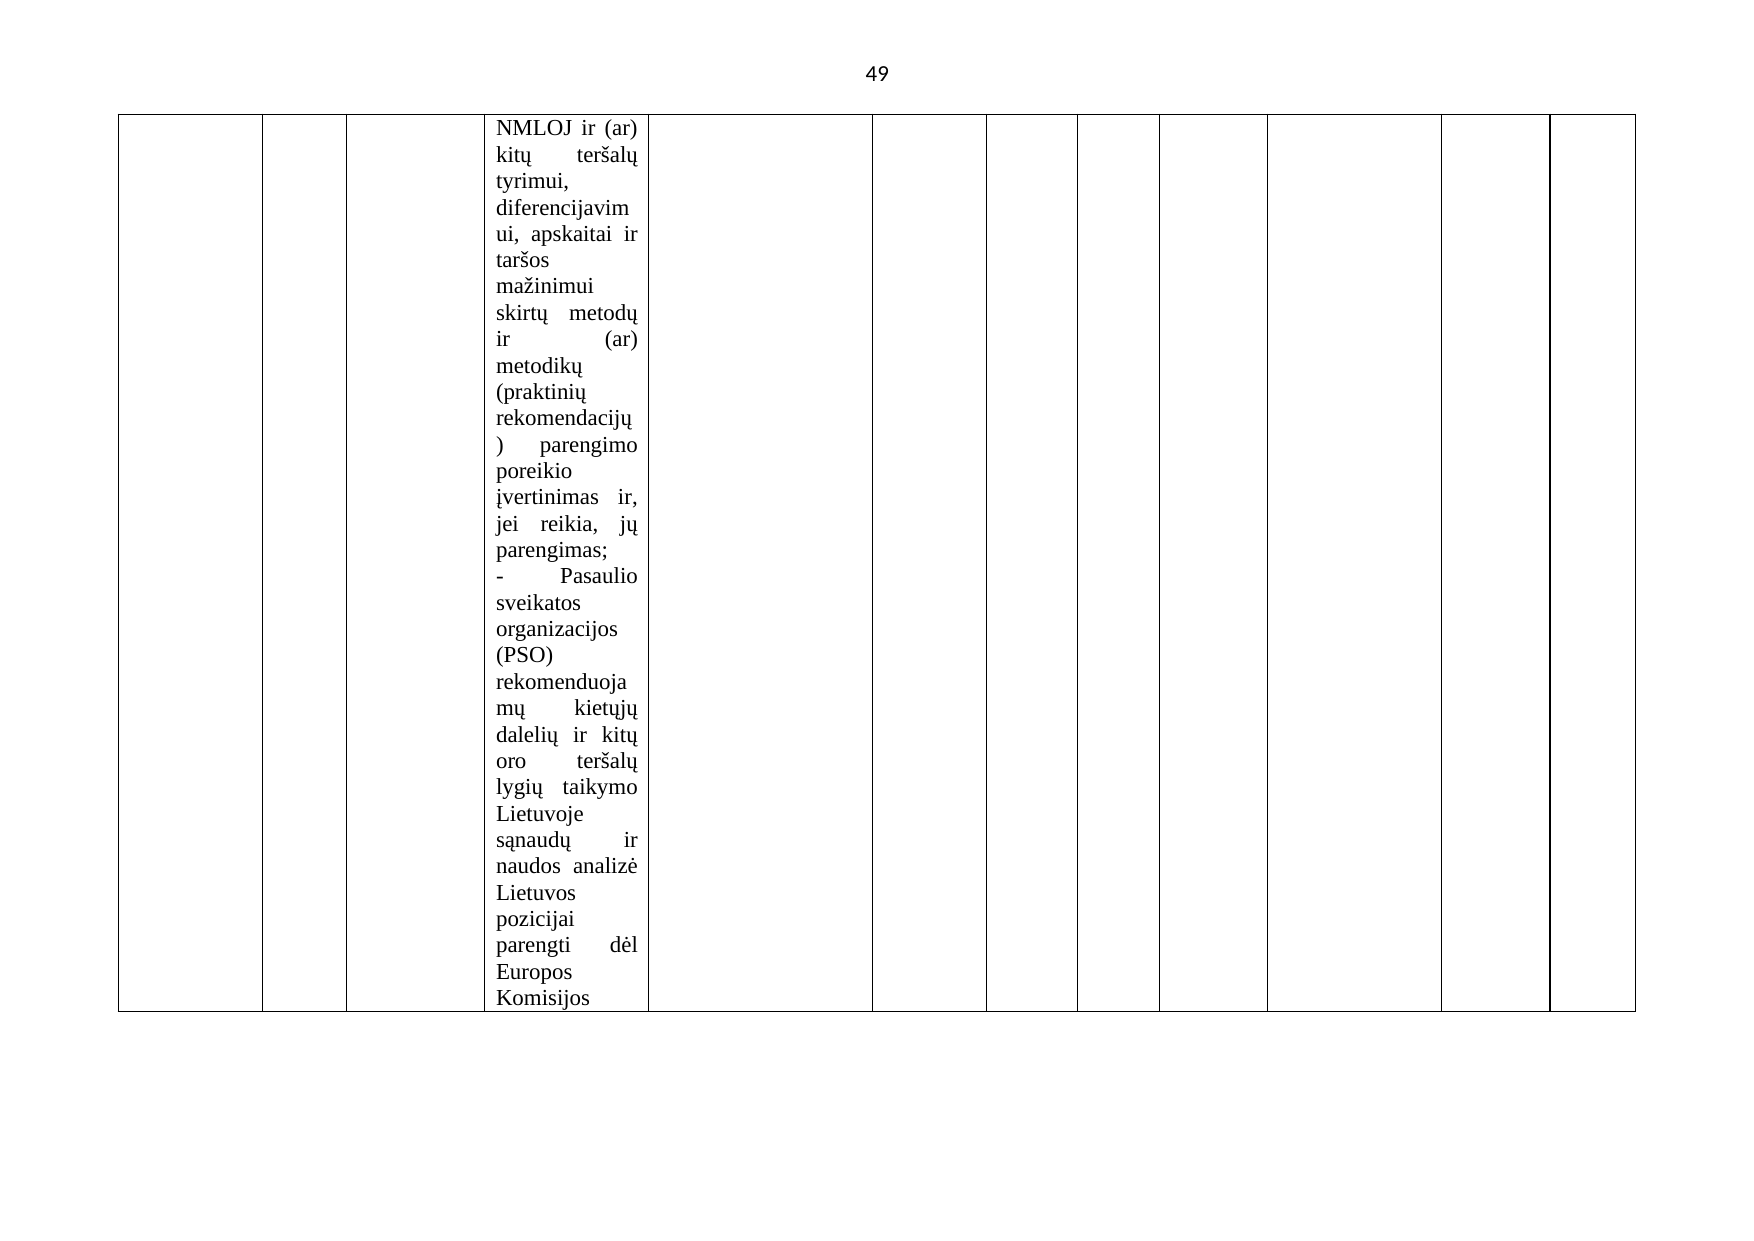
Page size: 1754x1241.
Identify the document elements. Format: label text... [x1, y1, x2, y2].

table_cell [649, 115, 872, 1011]
table_cell [1442, 115, 1549, 1011]
table_cell NMLOJ ir (ar) kitų teršalų tyrimui, diferencijavimui, apskaitai ir taršos mažinimui skirtų metodų ir (ar) metodikų (praktinių rekomendacijų) parengimo poreikio įvertinimas ir, jei reikia, jų parengimas; - Pasaulio sveikatos organizacijos (PSO) rekomenduojamų kietųjų dalelių ir kitų oro teršalų lygių taikymo Lietuvoje sąnaudų ir naudos analizė Lietuvos pozicijai parengti dėl Europos Komisijos [485, 115, 648, 1011]
table_cell [347, 115, 484, 1011]
table_cell [263, 115, 346, 1011]
table_cell [1268, 115, 1441, 1011]
table_cell [1551, 115, 1635, 1011]
table_cell [1078, 115, 1159, 1011]
table_cell [873, 115, 986, 1011]
table_cell [1160, 115, 1267, 1011]
table_cell [119, 115, 262, 1011]
table_cell [987, 115, 1077, 1011]
